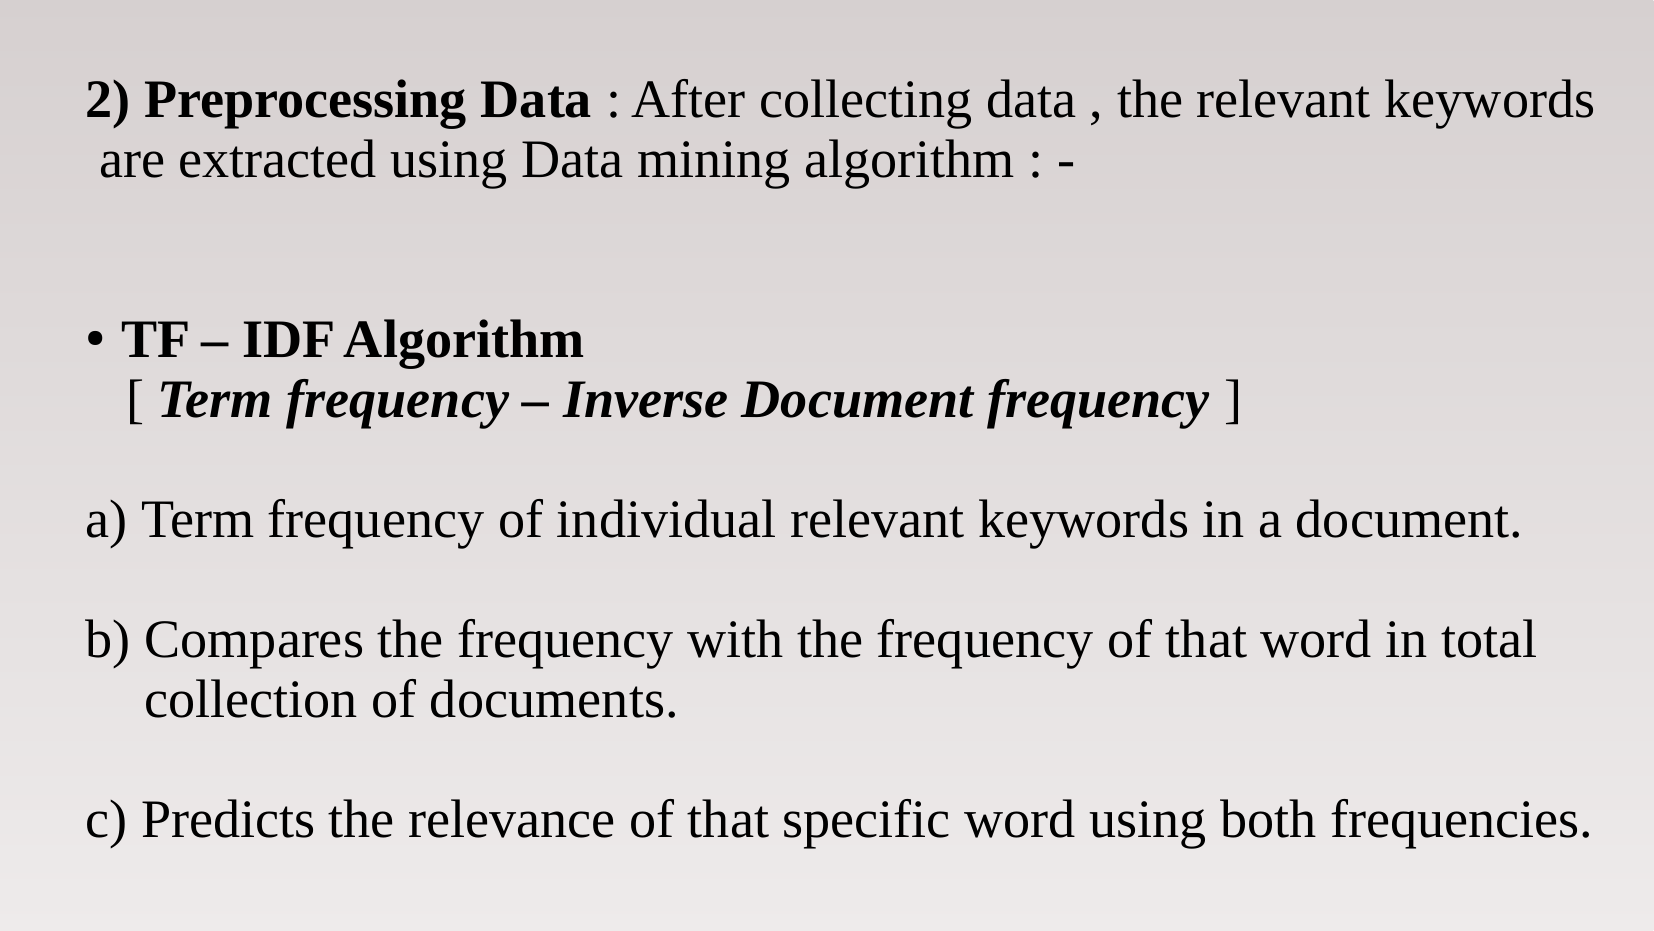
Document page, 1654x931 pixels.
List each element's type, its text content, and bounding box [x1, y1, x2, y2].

text_box Preprocessing Data : After collecting data , the relevant keywords are extracted using Data mining algorithm : - TF – IDF Algorithm [ Term frequency – Inverse Document frequency ] Term frequency of individual relevant keywords in a document. Compares the frequency with the frequency of that word in total collection of documents. Predicts the relevance of that specific word using both frequencies. [70, 62, 1654, 931]
